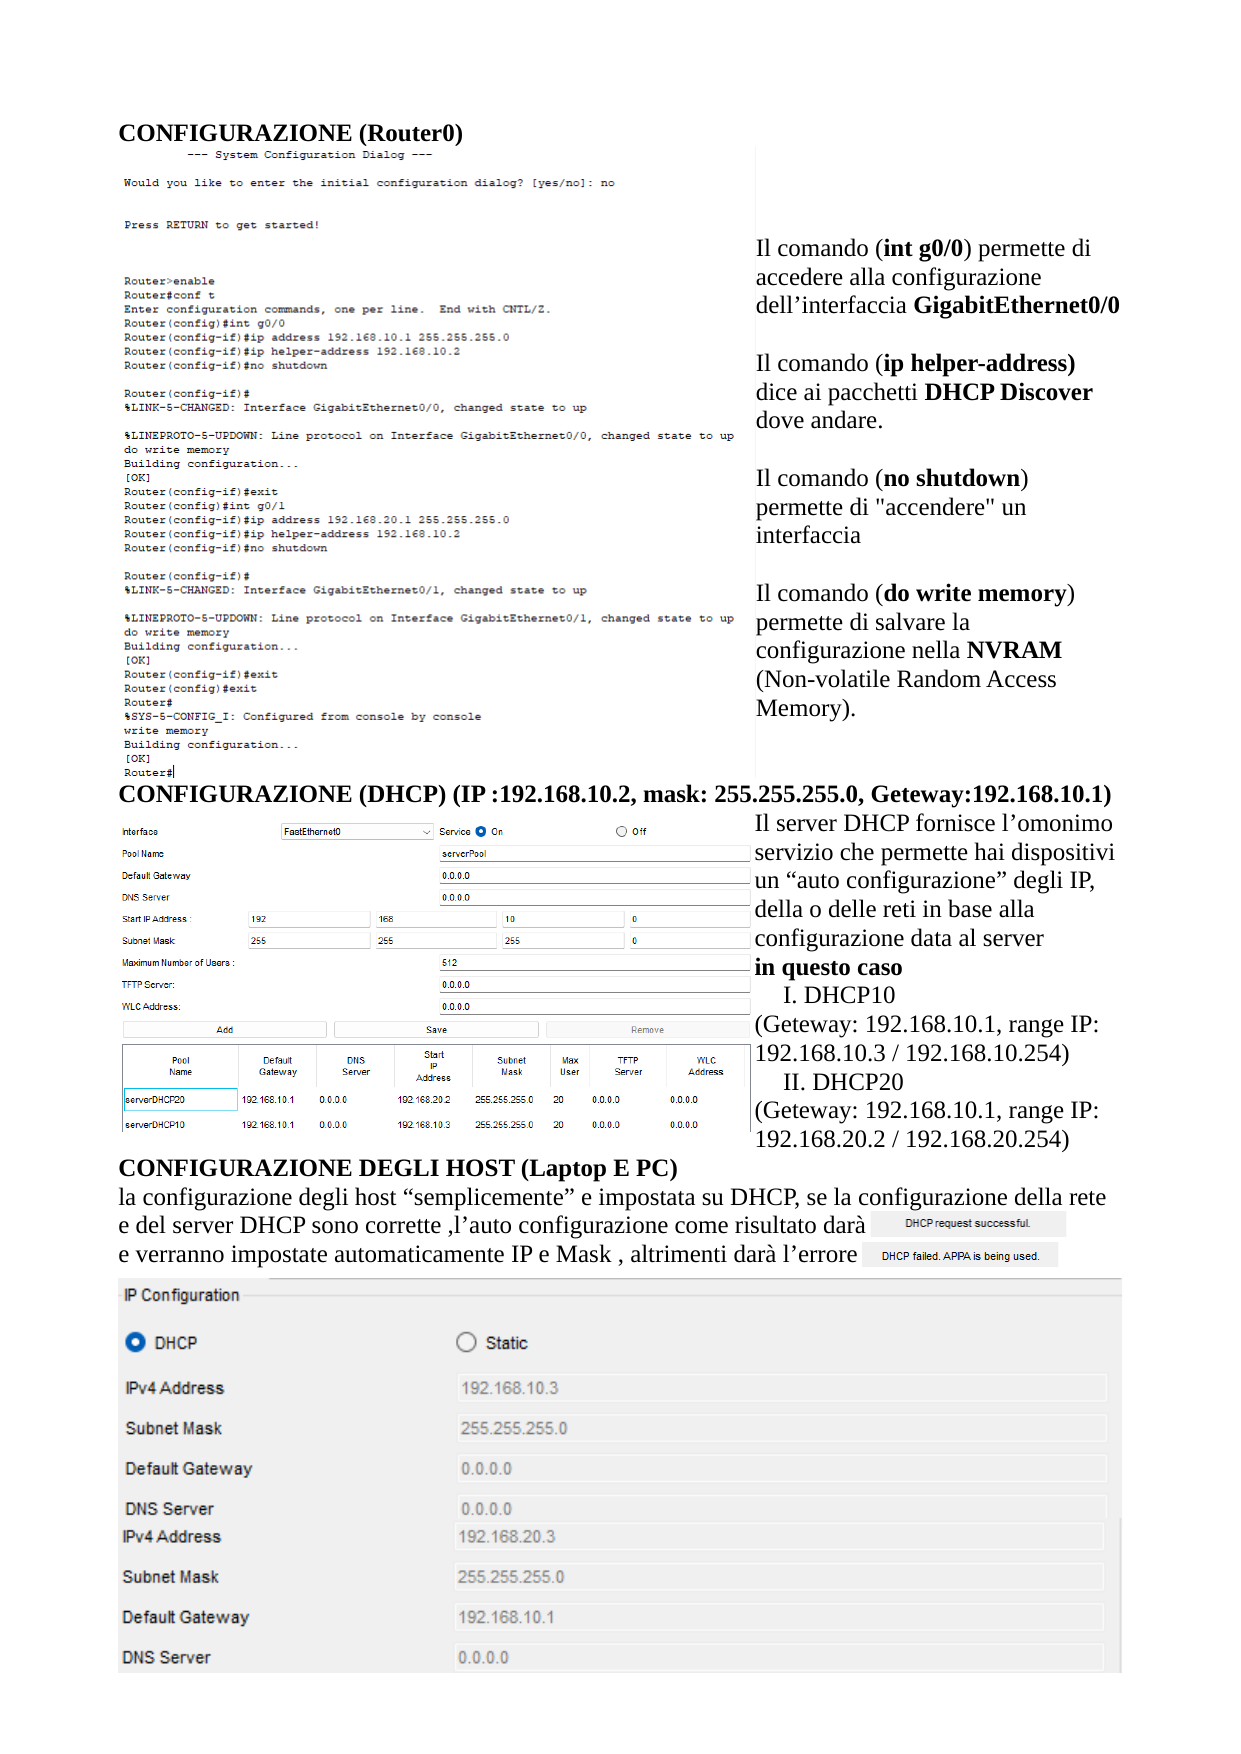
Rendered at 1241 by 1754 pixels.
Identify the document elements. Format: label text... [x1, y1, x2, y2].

text (Geteway: 192.168.10.1, range IP: 192.168.10.3 / 192.168.10.254) [755, 1009, 1122, 1067]
text e verranno impostate automaticamente IP e Mask , altrimenti darà l’errore [118, 1239, 1122, 1268]
picture [118, 1278, 1123, 1673]
text Il comando (no shutdown) permette di "accendere" un interfaccia [756, 463, 1122, 549]
text Il server DHCP fornisce l’omonimo servizio che permette hai dispositivi un “auto configurazione” degli IP, della o delle reti in base alla configurazione data al server [118, 808, 1122, 952]
text II. DHCP20 [755, 1067, 1122, 1096]
text CONFIGURAZIONE (DHCP) (IP :192.168.10.2, mask: 255.255.255.0, Geteway:192.168.10.1) [118, 779, 1122, 808]
text I. DHCP10 [755, 981, 1122, 1009]
text Il comando (do write memory) permette di salvare la configurazione nella NVRAM (Non-volatile Random Access Memory). [756, 578, 1122, 722]
picture [120, 146, 756, 778]
text (Geteway: 192.168.10.1, range IP: 192.168.20.2 / 192.168.20.254) [118, 1096, 1122, 1153]
picture [862, 1242, 1059, 1267]
picture [118, 817, 755, 1132]
picture [870, 1211, 1067, 1237]
text CONFIGURAZIONE (Router0) [118, 118, 1122, 147]
text CONFIGURAZIONE DEGLI HOST (Laptop E PC) [118, 1153, 1122, 1182]
text Il comando (int g0/0) permette di accedere alla configurazione dell’interfaccia GigabitEthernet0/0 [756, 233, 1122, 319]
text Il comando (ip helper-address) dice ai pacchetti DHCP Discover dove andare. [756, 348, 1122, 434]
text in questo caso [755, 952, 1122, 981]
text la configurazione degli host “semplicemente” e impostata su DHCP, se la configurazione della rete e del server DHCP sono corrette ,l’auto configurazione come risultato darà [118, 1182, 1122, 1239]
